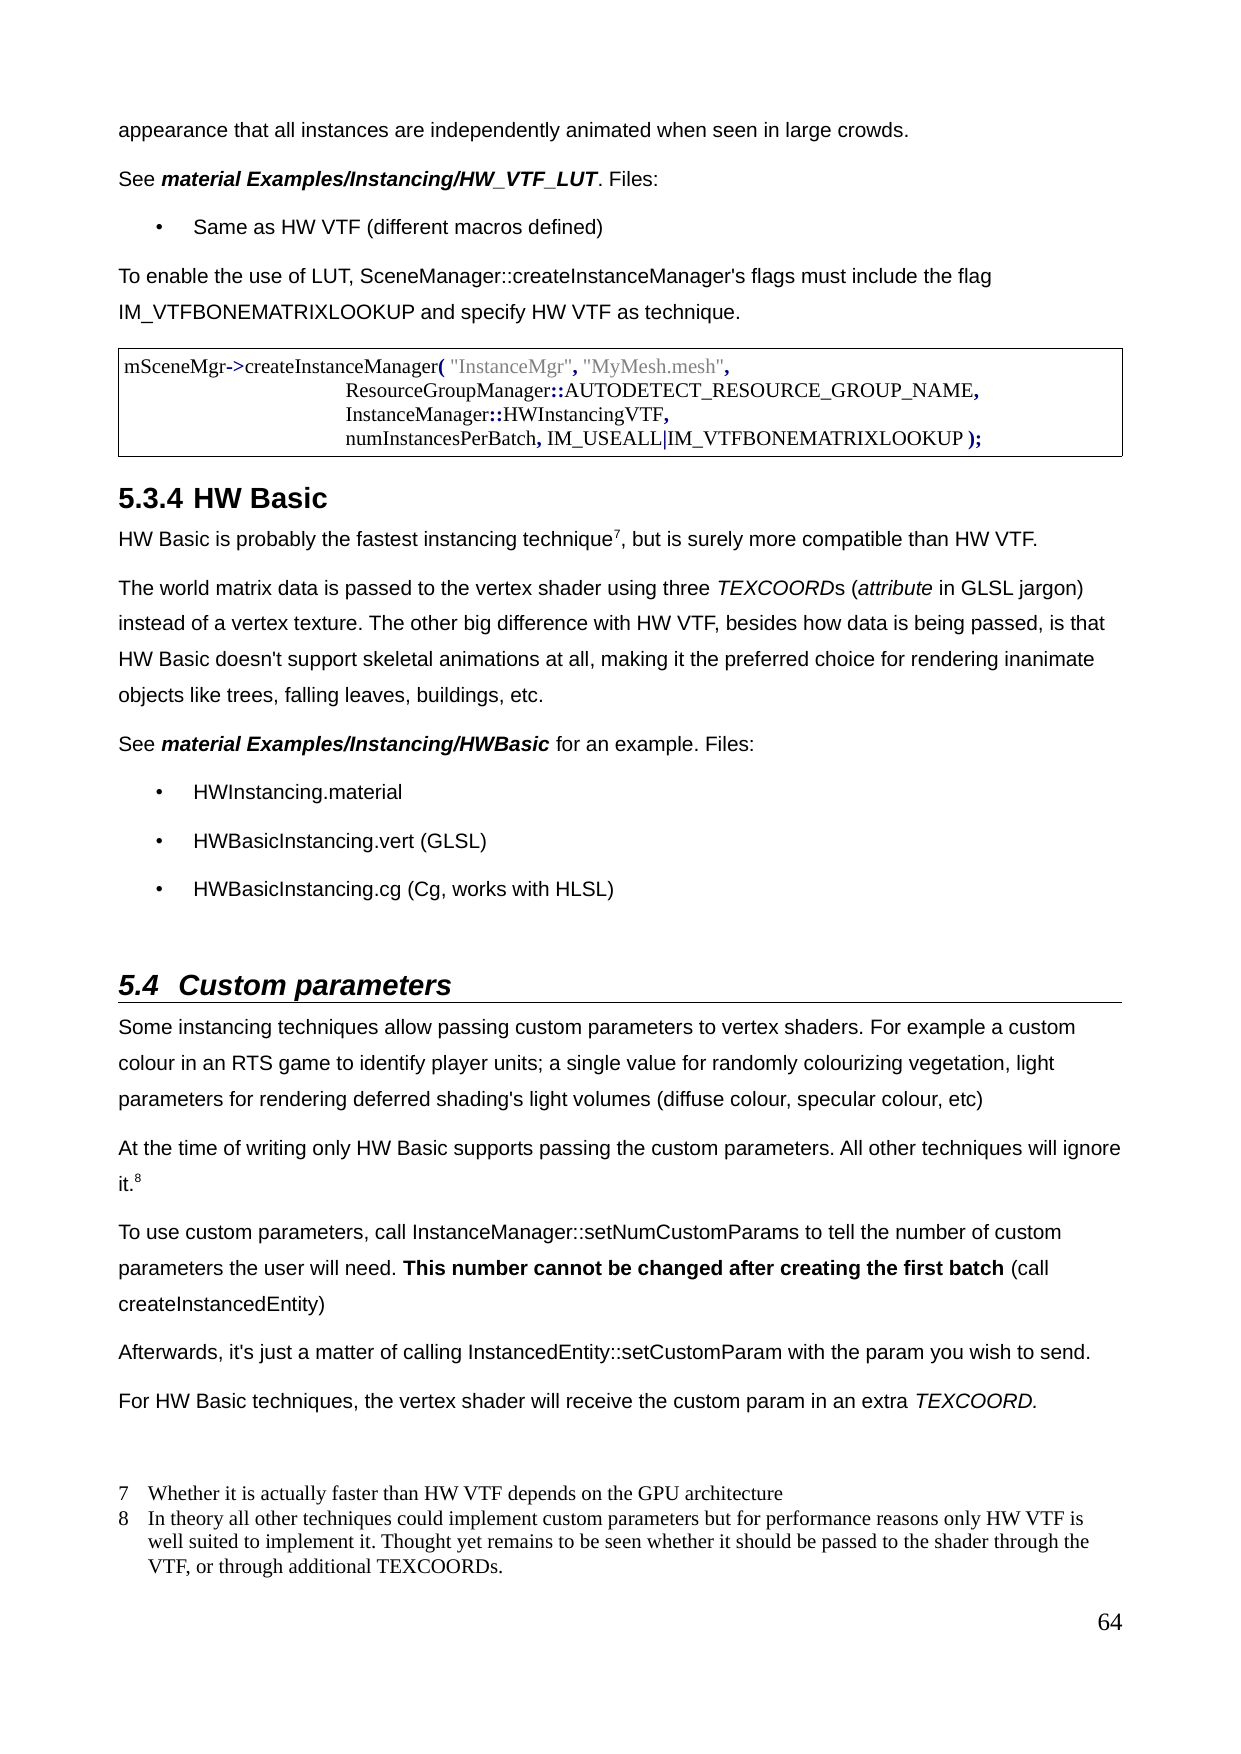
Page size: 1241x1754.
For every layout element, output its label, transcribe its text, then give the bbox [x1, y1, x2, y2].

list HWBasicInstancing.vert (GLSL) [156, 828, 1122, 853]
text See material Examples/Instancing/HWBasic for an example. Files: [118, 732, 1122, 756]
subtitle Custom parameters [118, 968, 1122, 1002]
text In theory all other techniques could implement custom parameters but for performance reasons only HW VTF is well suited to implement it. Thought yet remains to be seen whether it should be passed to the shader through the VTF, or through additional TEXCOORDs. [118, 1505, 1122, 1578]
text To use custom parameters, call InstanceManager::setNumCustomParams to tell the number of custom parameters the user will need. This number cannot be changed after creating the first batch (call createInstancedEntity) [118, 1220, 1122, 1316]
text To enable the use of LUT, SceneManager::createInstanceManager's flags must include the flag IM_VTFBONEMATRIXLOOKUP and specify HW VTF as technique. [118, 263, 1122, 323]
list Same as HW VTF (different macros defined) [156, 215, 1122, 239]
text For HW Basic techniques, the vertex shader will receive the custom param in an extra TEXCOORD. [118, 1388, 1122, 1412]
table_header mSceneMgr->createInstanceManager( "InstanceMgr", "MyMesh.mesh", ResourceGroupManager::AUTODETECT_RESOURCE_GROUP_NAME, InstanceManager::HWInstancingVTF, numInstancesPerBatch, IM_USEALL|IM_VTFBONEMATRIXLOOKUP ); [119, 349, 1122, 456]
text appearance that all instances are independently animated when seen in large crowds. [118, 118, 1122, 142]
text At the time of writing only HW Basic supports passing the custom parameters. All other techniques will ignore it. [118, 1135, 1122, 1195]
subtitle HW Basic [118, 481, 1122, 514]
text The world matrix data is passed to the vertex shader using three TEXCOORDs (attribute in GLSL jargon) instead of a vertex texture. The other big difference with HW VTF, besides how data is being passed, is that HW Basic doesn't support skeletal animations at all, making it the preferred choice for rendering inanimate objects like trees, falling leaves, buildings, etc. [118, 575, 1122, 707]
list HWInstancing.material [156, 780, 1122, 804]
text Some instancing techniques allow passing custom parameters to vertex shaders. For example a custom colour in an RTS game to identify player units; a single value for randomly colourizing vegetation, light parameters for rendering deferred shading's light volumes (diffuse colour, specular colour, etc) [118, 1015, 1122, 1111]
text Whether it is actually faster than HW VTF depends on the GPU architecture [118, 1481, 1122, 1505]
text HW Basic is probably the fastest instancing technique, but is surely more compatible than HW VTF. [118, 527, 1122, 551]
text Afterwards, it's just a matter of calling InstancedEntity::setCustomParam with the param you wish to send. [118, 1340, 1122, 1364]
list HWBasicInstancing.cg (Cg, works with HLSL) [156, 877, 1122, 901]
text See material Examples/Instancing/HW_VTF_LUT. Files: [118, 167, 1122, 191]
